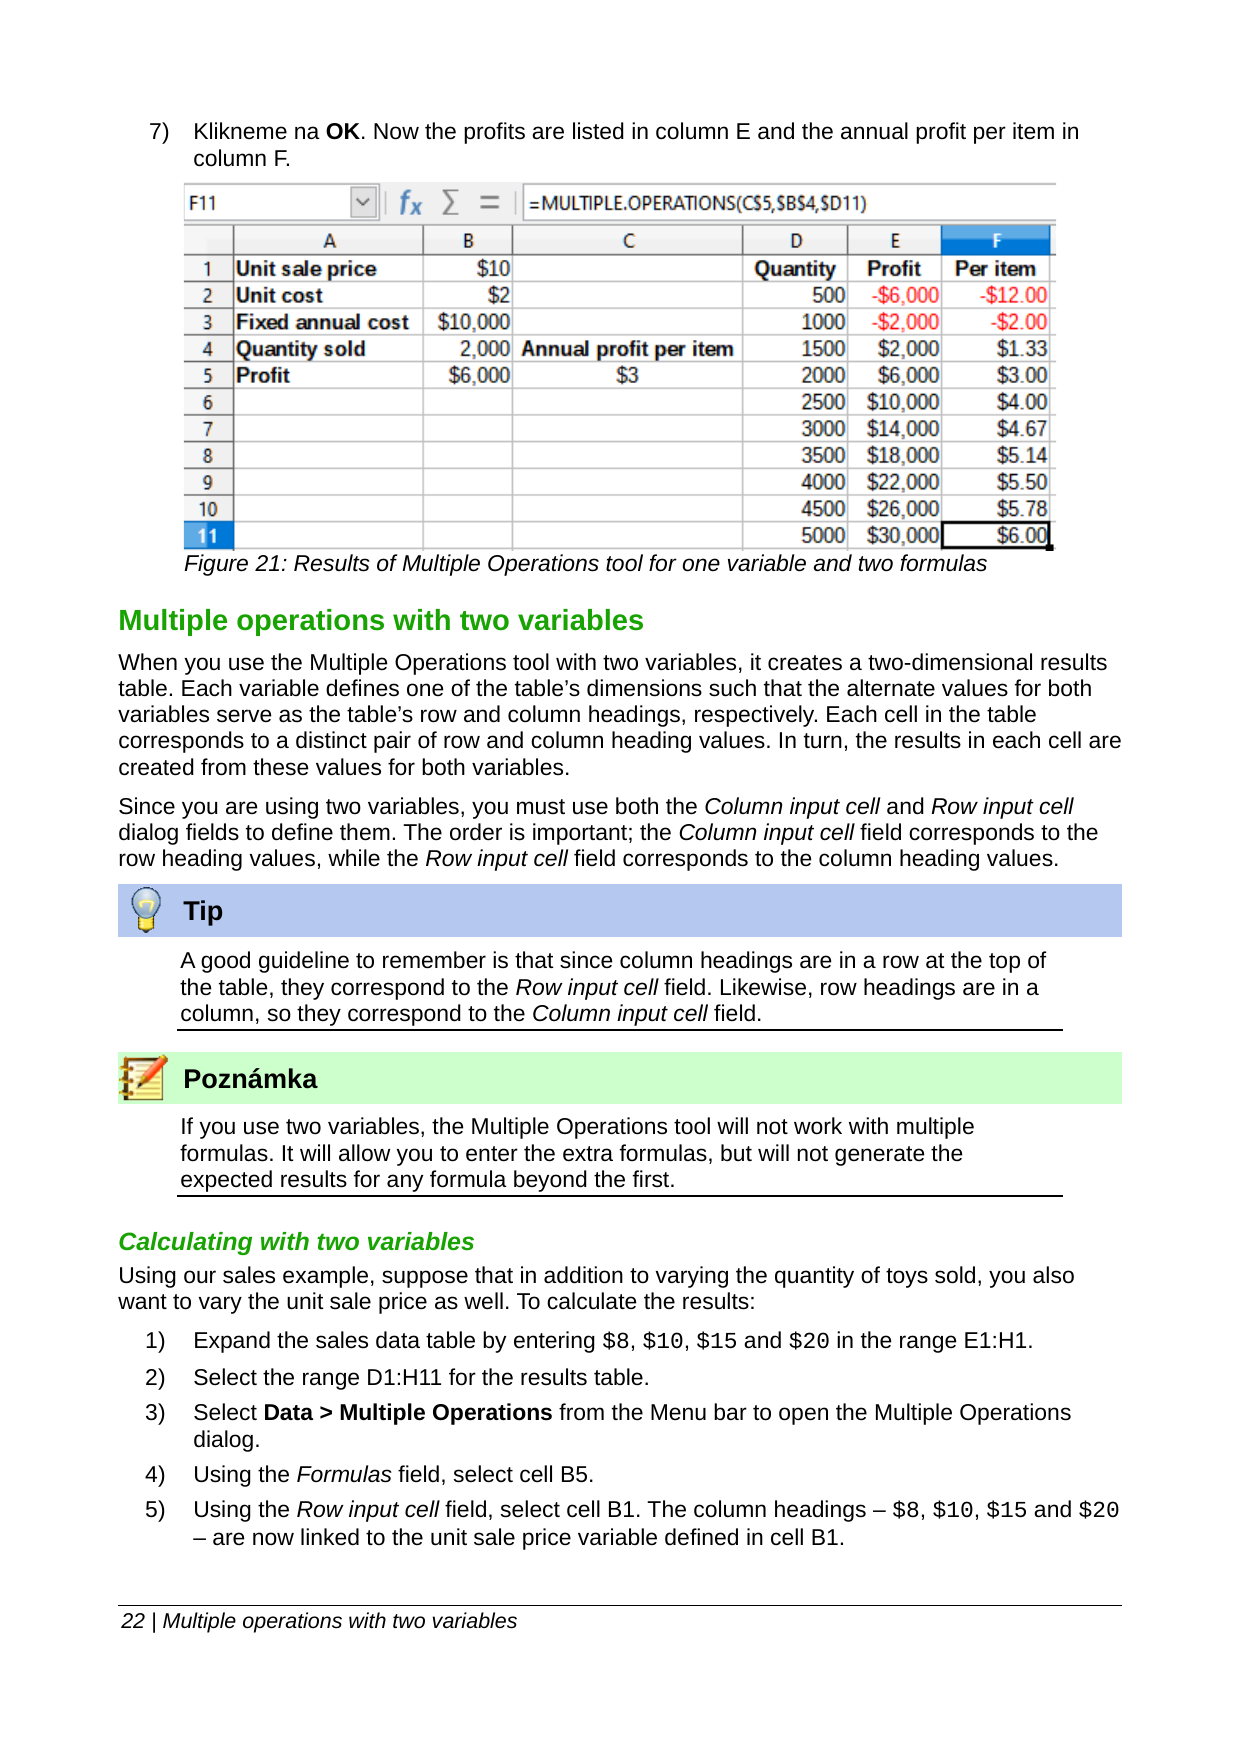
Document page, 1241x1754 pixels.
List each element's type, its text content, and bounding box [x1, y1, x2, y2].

subtitle Multiple operations with two variables [118, 603, 1122, 637]
text Figure 21: Results of Multiple Operations tool for one variable and two formulas [184, 551, 1056, 576]
picture [119, 885, 170, 936]
text Using our sales example, suppose that in addition to varying the quantity of toys sold, you also want to vary the unit sale price as well. To calculate the results: [118, 1262, 1122, 1314]
list Klikneme na OK. Now the profits are listed in column E and the annual profit per item in column F. [169, 118, 1122, 171]
subtitle Tip [118, 884, 1122, 937]
subtitle Calculating with two variables [118, 1227, 1063, 1256]
subtitle Poznámka [118, 1052, 1122, 1104]
list Using the Row input cell field, select cell B1. The column headings – $8, $10, $15 and $20 – are now linked to the unit sale price variable defined in cell B1. [165, 1496, 1122, 1551]
text If you use two variables, the Multiple Operations tool will not work with multiple formulas. It will allow you to enter the extra formulas, but will not generate the expected results for any formula beyond the first. [177, 1110, 1063, 1195]
text Since you are using two variables, you must use both the Column input cell and Row input cell dialog fields to define them. The order is important; the Column input cell field corresponds to the row heading values, while the Row input cell field corresponds to the column heading values. [118, 793, 1122, 872]
text A good guideline to remember is that since column headings are in a row at the top of the table, they correspond to the Row input cell field. Likewise, row headings are in a column, so they correspond to the Column input cell field. [177, 944, 1063, 1029]
list Expand the sales data table by entering $8, $10, $15 and $20 in the range E1:H1. [165, 1327, 1122, 1355]
picture [119, 1053, 170, 1104]
list Select the range D1:H11 for the results table. [165, 1364, 1122, 1390]
text When you use the Multiple Operations tool with two variables, it creates a two-dimensional results table. Each variable defines one of the table’s dimensions such that the alternate values for both variables serve as the table’s row and column headings, respectively. Each cell in the table corresponds to a distinct pair of row and column heading values. In turn, the results in each cell are created from these values for both variables. [118, 648, 1122, 780]
list Using the Formulas field, select cell B5. [165, 1461, 1122, 1487]
picture [183, 182, 1057, 551]
list Select Data > Multiple Operations from the Menu bar to open the Multiple Operations dialog. [165, 1399, 1122, 1452]
